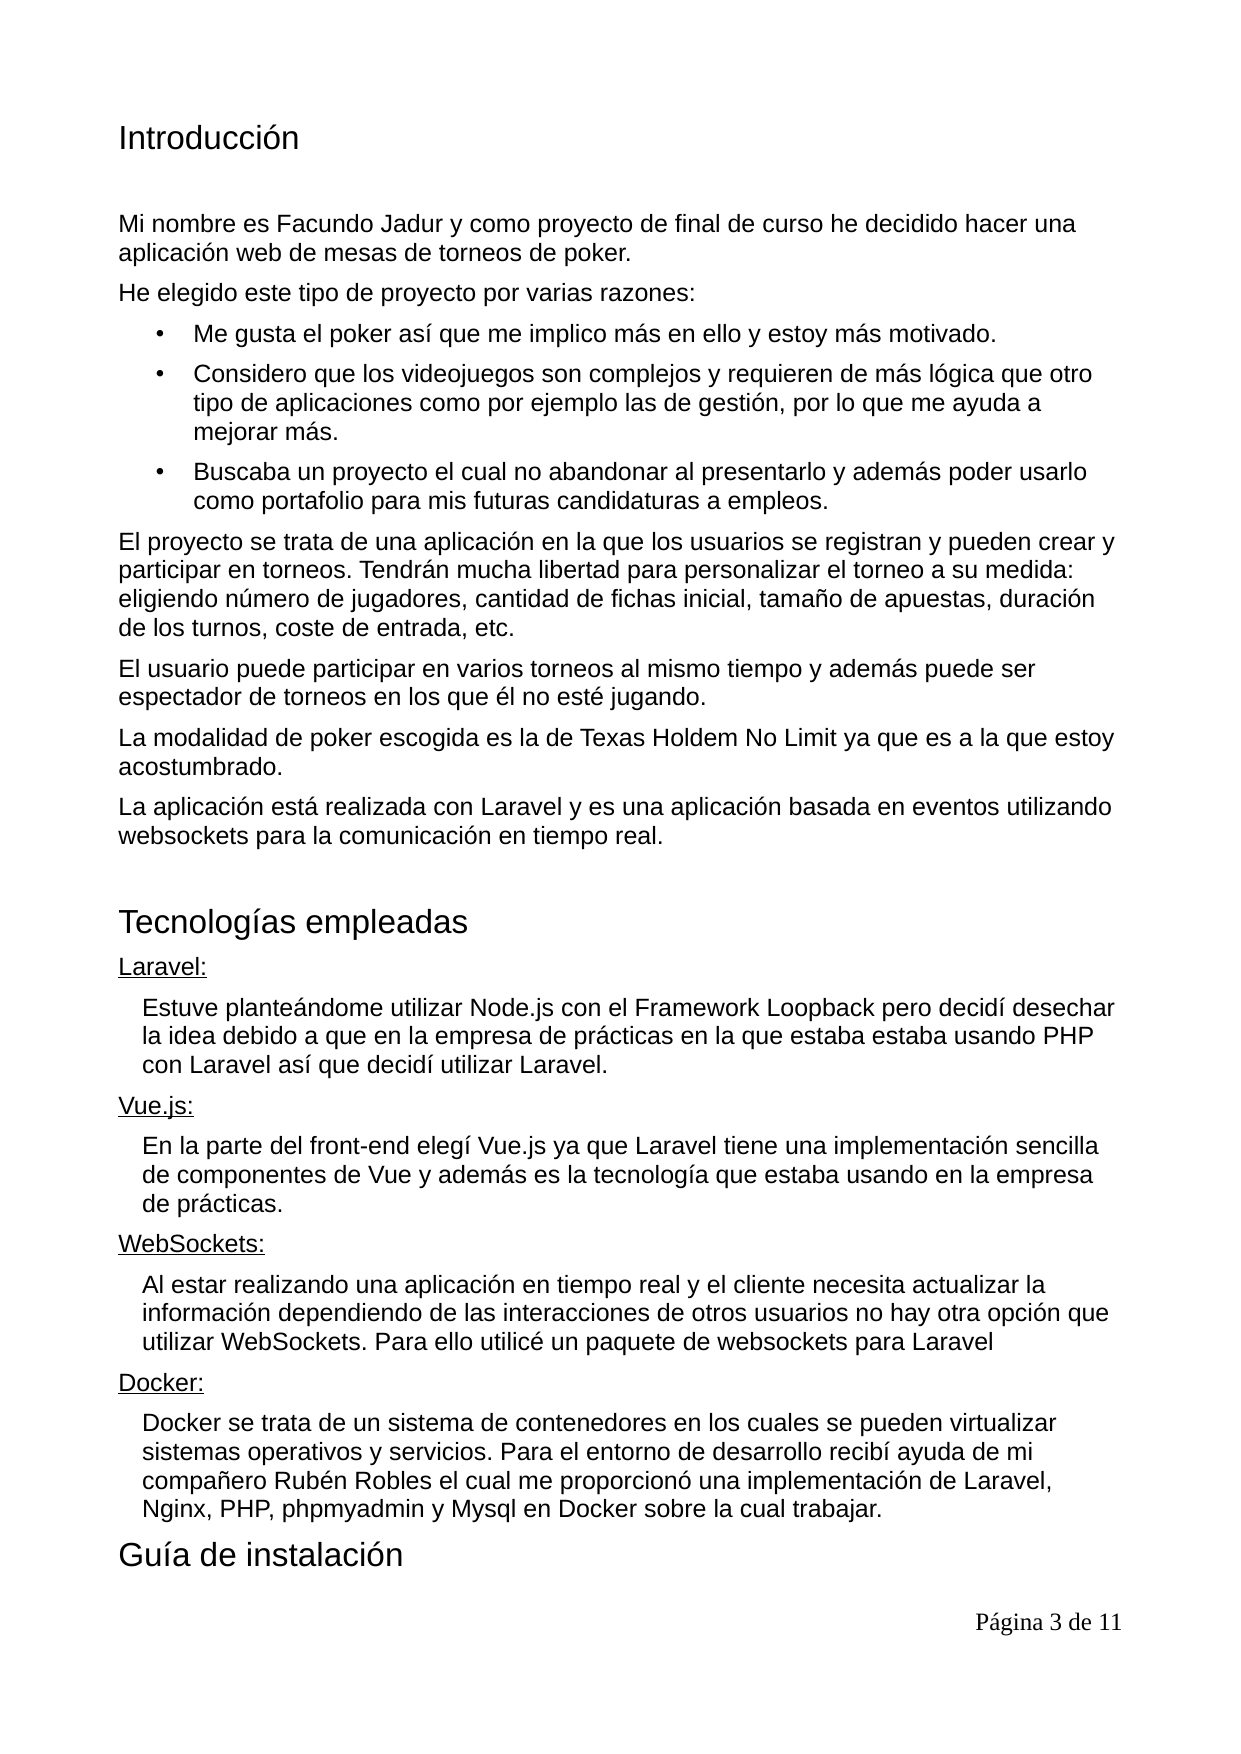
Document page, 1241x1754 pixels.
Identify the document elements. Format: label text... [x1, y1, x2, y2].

text He elegido este tipo de proyecto por varias razones: [118, 278, 1122, 307]
text En la parte del front-end elegí Vue.js ya que Laravel tiene una implementación sencilla de componentes de Vue y además es la tecnología que estaba usando en la empresa de prácticas. [142, 1131, 1122, 1217]
text WebSockets: [118, 1229, 1122, 1258]
list Me gusta el poker así que me implico más en ello y estoy más motivado. [156, 319, 1122, 347]
text Docker: [118, 1368, 1122, 1396]
text La modalidad de poker escogida es la de Texas Holdem No Limit ya que es a la que estoy acostumbrado. [118, 723, 1122, 780]
text Tecnologías empleadas [118, 902, 1122, 940]
text Docker se trata de un sistema de contenedores en los cuales se pueden virtualizar sistemas operativos y servicios. Para el entorno de desarrollo recibí ayuda de mi compañero Rubén Robles el cual me proporcionó una implementación de Laravel, Nginx, PHP, phpmyadmin y Mysql en Docker sobre la cual trabajar. [142, 1408, 1122, 1523]
text Mi nombre es Facundo Jadur y como proyecto de final de curso he decidido hacer una aplicación web de mesas de torneos de poker. [118, 209, 1122, 266]
text Guía de instalación [118, 1535, 1122, 1573]
text El proyecto se trata de una aplicación en la que los usuarios se registran y pueden crear y participar en torneos. Tendrán mucha libertad para personalizar el torneo a su medida: eligiendo número de jugadores, cantidad de fichas inicial, tamaño de apuestas, duración de los turnos, coste de entrada, etc. [118, 527, 1122, 642]
text Introducción [118, 118, 1122, 157]
text Estuve planteándome utilizar Node.js con el Framework Loopback pero decidí desechar la idea debido a que en la empresa de prácticas en la que estaba estaba usando PHP con Laravel así que decidí utilizar Laravel. [142, 993, 1122, 1079]
list Considero que los videojuegos son complejos y requieren de más lógica que otro tipo de aplicaciones como por ejemplo las de gestión, por lo que me ayuda a mejorar más. [156, 359, 1122, 446]
text Vue.js: [118, 1091, 1122, 1119]
list Buscaba un proyecto el cual no abandonar al presentarlo y además poder usarlo como portafolio para mis futuras candidaturas a empleos. [156, 457, 1122, 515]
text La aplicación está realizada con Laravel y es una aplicación basada en eventos utilizando websockets para la comunicación en tiempo real. [118, 792, 1122, 849]
text Laravel: [118, 952, 1122, 981]
text Al estar realizando una aplicación en tiempo real y el cliente necesita actualizar la información dependiendo de las interacciones de otros usuarios no hay otra opción que utilizar WebSockets. Para ello utilicé un paquete de websockets para Laravel [142, 1270, 1122, 1356]
text El usuario puede participar en varios torneos al mismo tiempo y además puede ser espectador de torneos en los que él no esté jugando. [118, 653, 1122, 711]
